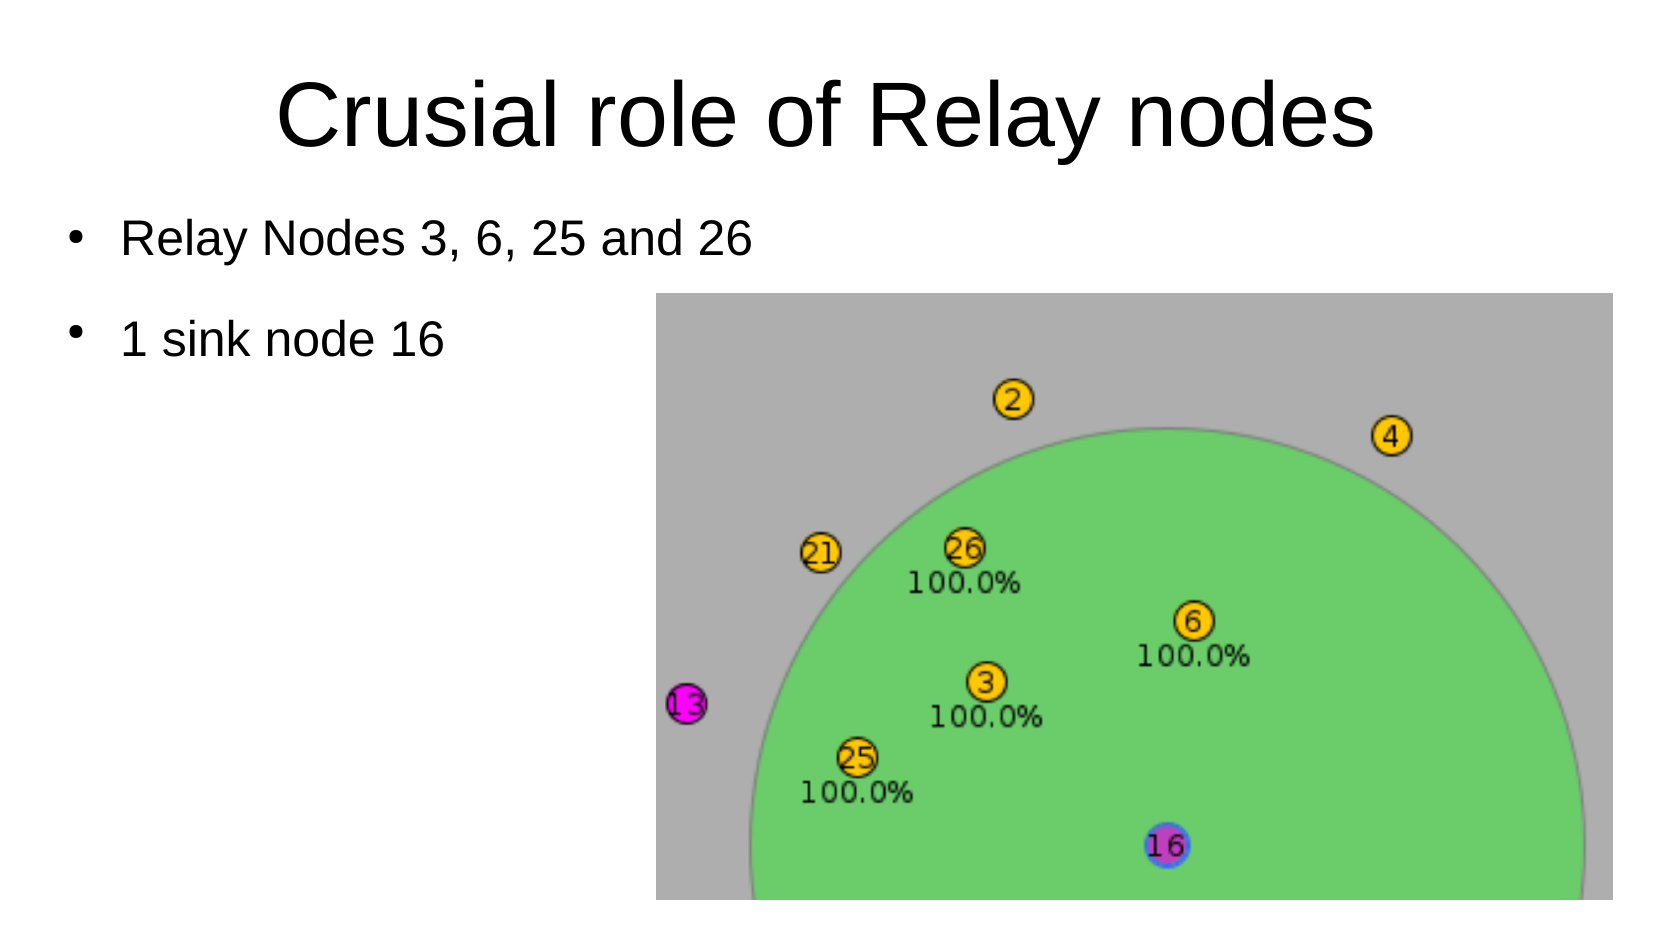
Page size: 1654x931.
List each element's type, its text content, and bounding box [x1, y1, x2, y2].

list Relay Nodes 3, 6, 25 and 26 1 sink node 16 [49, 210, 1538, 751]
title Crusial role of Relay nodes [82, 37, 1571, 193]
picture [656, 293, 1613, 901]
